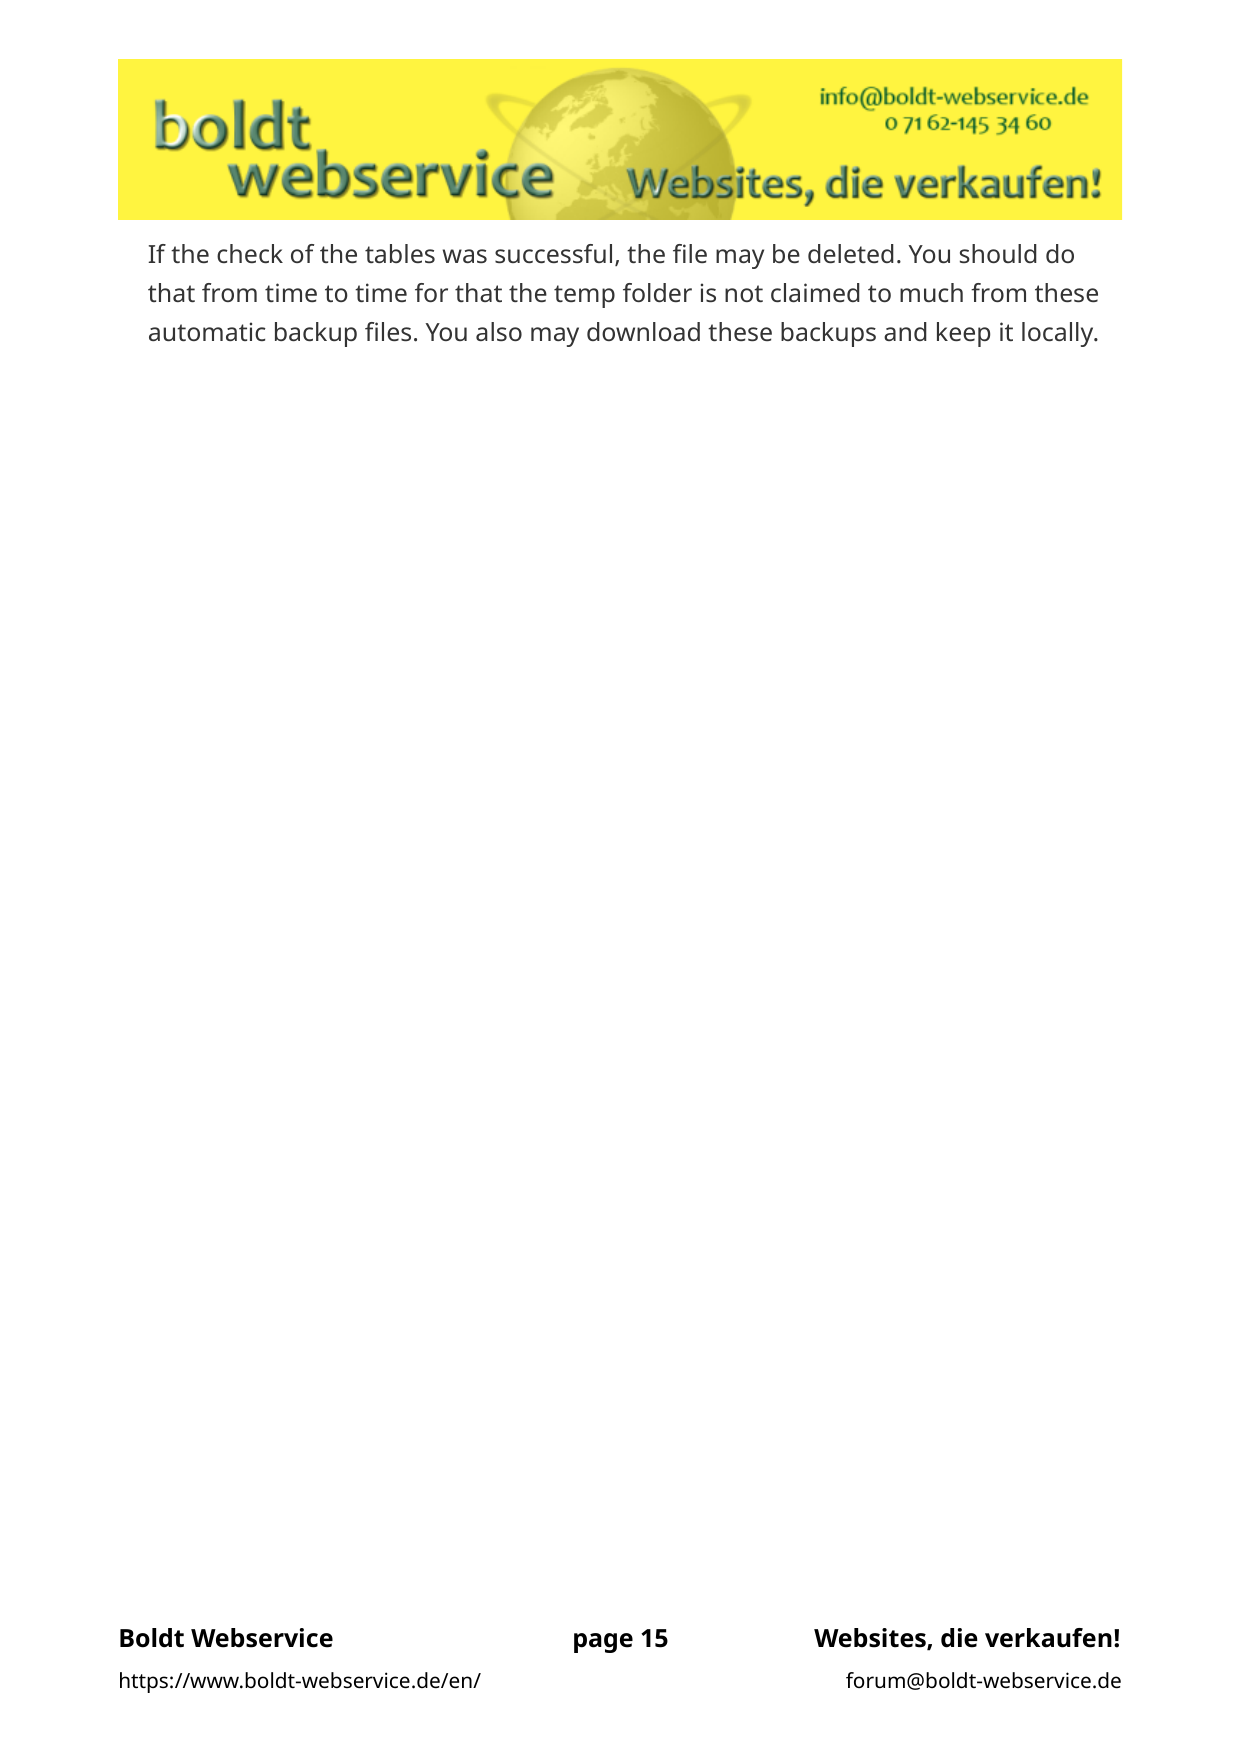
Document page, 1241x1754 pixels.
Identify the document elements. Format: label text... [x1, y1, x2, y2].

picture [118, 59, 1123, 220]
text If the check of the tables was successful, the file may be deleted. You should do that from time to time for that the temp folder is not claimed to much from these automatic backup files. You also may download these backups and keep it locally. [148, 236, 1122, 349]
